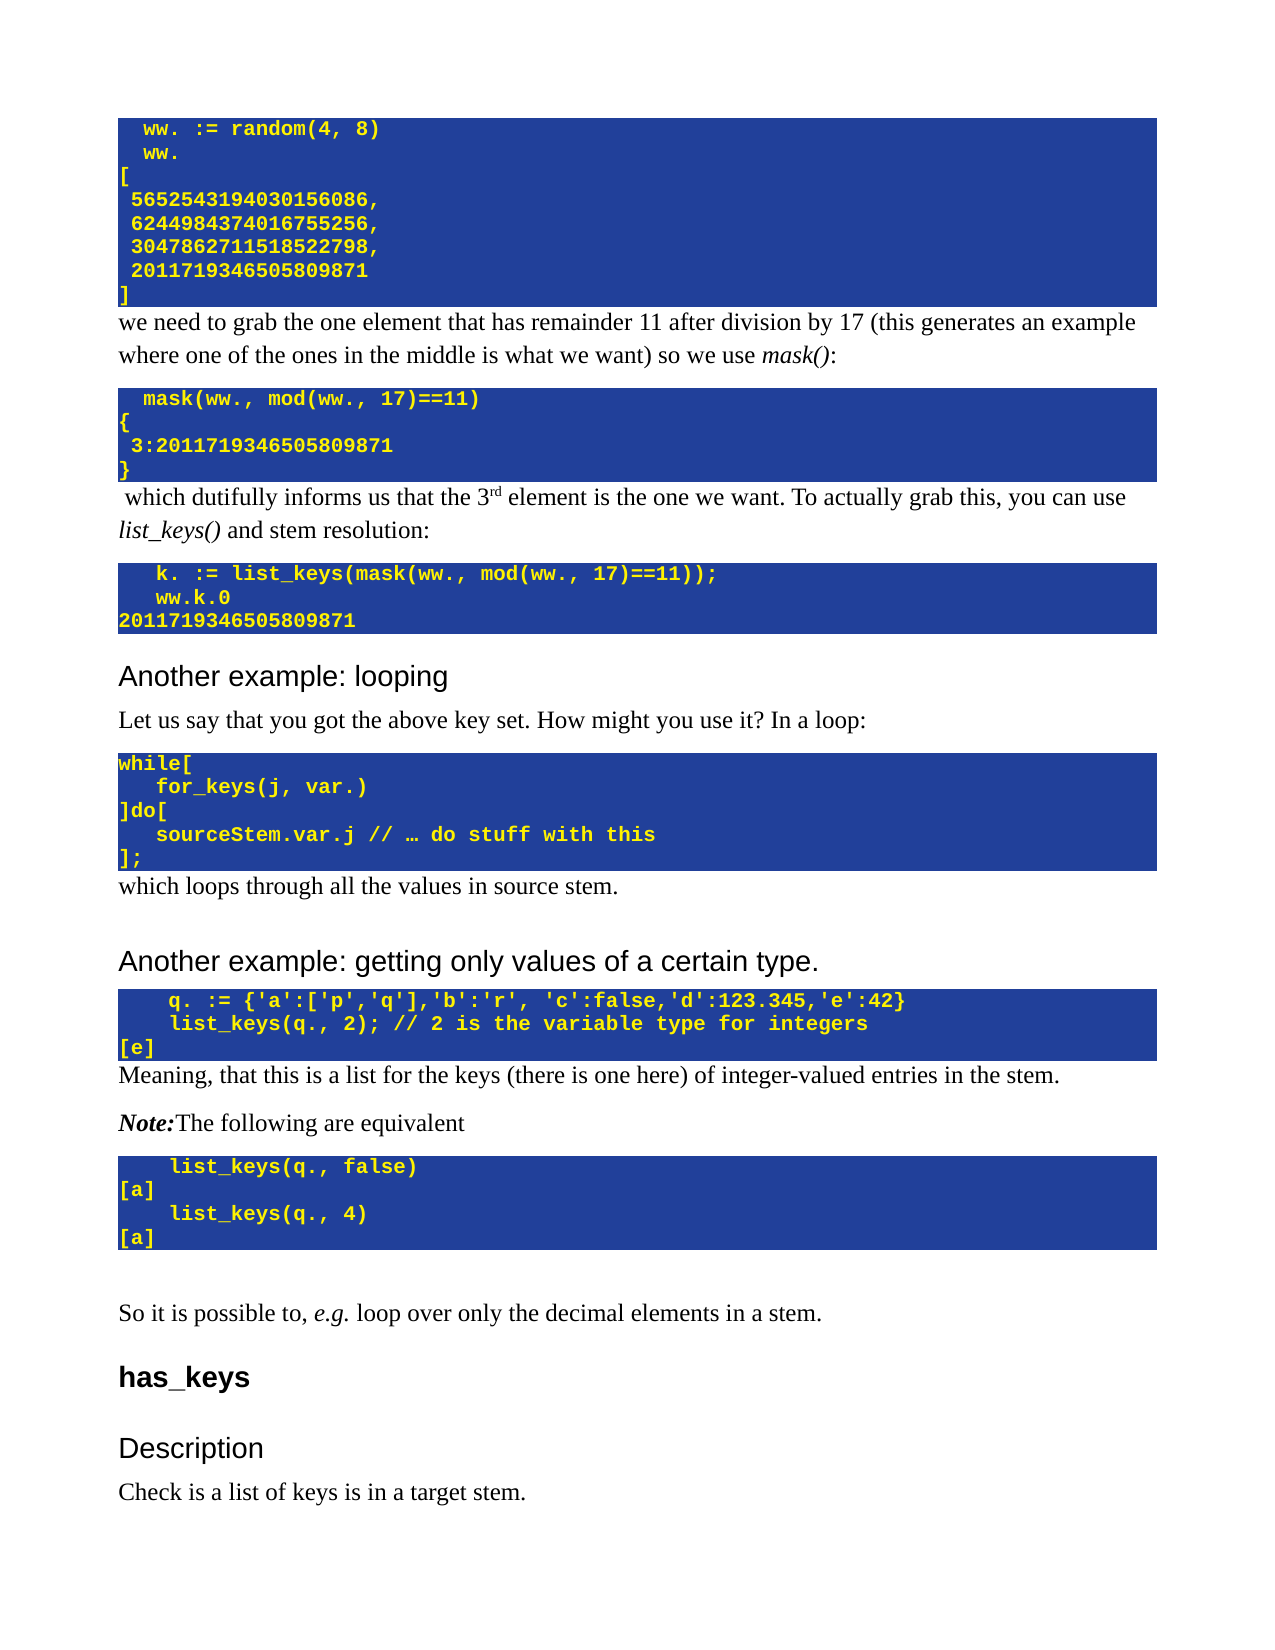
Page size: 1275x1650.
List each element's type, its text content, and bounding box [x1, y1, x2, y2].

text Meaning, that this is a list for the keys (there is one here) of integer-valued entries in the stem. [118, 1061, 1157, 1089]
text ] [118, 284, 1157, 307]
text list_keys(q., 4) [118, 1203, 1157, 1227]
text sourceStem.var.j // … do stuff with this [118, 824, 1157, 847]
subtitle Another example: looping [118, 659, 1157, 693]
text which loops through all the values in source stem. [118, 871, 1157, 900]
text we need to grab the one element that has remainder 11 after division by 17 (this generates an example where one of the ones in the middle is what we want) so we use mask(): [118, 307, 1157, 369]
subtitle Description [118, 1431, 1157, 1465]
text So it is possible to, e.g. loop over only the decimal elements in a stem. [118, 1298, 1157, 1327]
subtitle has_keys [118, 1360, 1157, 1394]
text 3047862711518522798, [118, 236, 1157, 260]
text while[ [118, 753, 1157, 776]
subtitle Another example: getting only values of a certain type. [118, 943, 1157, 977]
text for_keys(j, var.) [118, 776, 1157, 800]
text [e] [118, 1037, 1157, 1061]
text [ [118, 165, 1157, 189]
text list_keys(q., 2); // 2 is the variable type for integers [118, 1013, 1157, 1037]
text } [118, 459, 1157, 482]
text [a] [118, 1179, 1157, 1203]
text [a] [118, 1227, 1157, 1250]
text 2011719346505809871 [118, 610, 1157, 634]
text ]do[ [118, 800, 1157, 824]
text Let us say that you got the above key set. How might you use it? In a loop: [118, 705, 1157, 734]
text 3:2011719346505809871 [118, 435, 1157, 459]
text Check is a list of keys is in a target stem. [118, 1477, 1157, 1506]
text 2011719346505809871 [118, 260, 1157, 284]
text { [118, 412, 1157, 435]
text k. := list_keys(mask(ww., mod(ww., 17)==11)); [118, 563, 1157, 587]
text ww.k.0 [118, 587, 1157, 610]
text mask(ww., mod(ww., 17)==11) [118, 388, 1157, 412]
text list_keys(q., false) [118, 1156, 1157, 1179]
text Note:The following are equivalent [118, 1108, 1157, 1137]
text q. := {'a':['p','q'],'b':'r', 'c':false,'d':123.345,'e':42} [118, 989, 1157, 1013]
text 5652543194030156086, [118, 189, 1157, 213]
text which dutifully informs us that the 3rd element is the one we want. To actually grab this, you can use list_keys() and stem resolution: [118, 482, 1157, 544]
text ww. [118, 142, 1157, 165]
text 6244984374016755256, [118, 213, 1157, 236]
text ]; [118, 847, 1157, 871]
text ww. := random(4, 8) [118, 118, 1157, 142]
